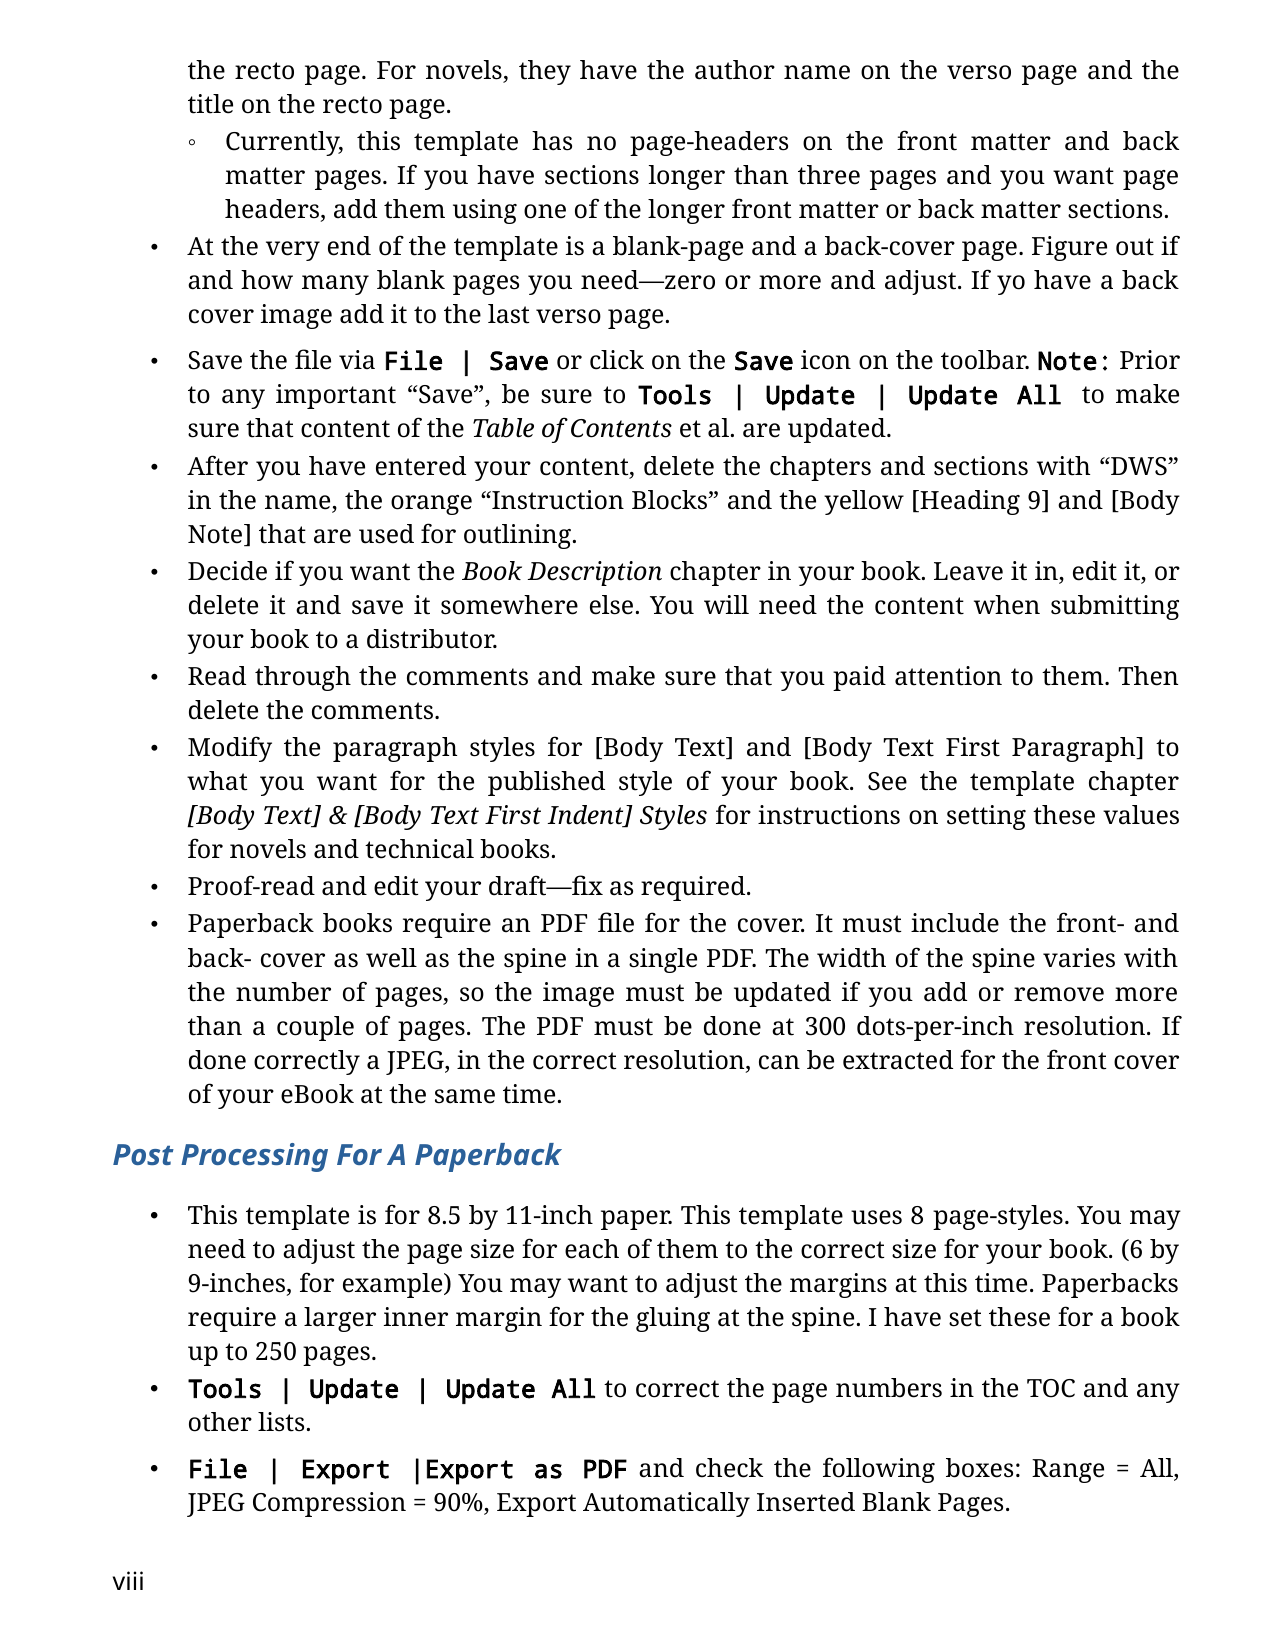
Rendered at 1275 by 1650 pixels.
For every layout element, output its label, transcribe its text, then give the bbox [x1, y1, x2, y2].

list Decide if you want the Book Description chapter in your book. Leave it in, edit it, or delete it and save it somewhere else. You will need the content when submitting your book to a distributor. [150, 553, 1181, 656]
list Read through the comments and make sure that you paid attention to them. Then delete the comments. [150, 659, 1181, 727]
list Modify the paragraph styles for [Body Text] and [Body Text First Paragraph] to what you want for the published style of your book. See the template chapter [Body Text] & [Body Text First Indent] Styles for instructions on setting these values for novels and technical books. [150, 730, 1181, 866]
list Currently, this template has no page-headers on the front matter and back matter pages. If you have sections longer than three pages and you want page headers, add them using one of the longer front matter or back matter sections. [187, 124, 1181, 226]
subtitle Post Processing For a Paperback [112, 1134, 1181, 1174]
list the recto page. For novels, they have the author name on the verso page and the title on the recto page. [150, 52, 1181, 121]
list This template is for 8.5 by 11-inch paper. This template uses 8 page-styles. You may need to adjust the page size for each of them to the correct size for your book. (6 by 9-inches, for example) You may want to adjust the margins at this time. Paperbacks require a larger inner margin for the gluing at the spine. I have set these for a book up to 250 pages. [150, 1198, 1181, 1368]
list At the very end of the template is a blank-page and a back-cover page. Figure out if and how many blank pages you need—zero or more and adjust. If yo have a back cover image add it to the last verso page. [150, 229, 1181, 331]
list Proof-read and edit your draft—fix as required. [150, 869, 1181, 903]
list Paperback books require an PDF file for the cover. It must include the front- and back- cover as well as the spine in a single PDF. The width of the spine varies with the number of pages, so the image must be updated if you add or remove more than a couple of pages. The PDF must be done at 300 dots-per-inch resolution. If done correctly a JPEG, in the correct resolution, can be extracted for the front cover of your eBook at the same time. [150, 906, 1181, 1111]
list Save the file via File | Save or click on the Save icon on the toolbar. Note: Prior to any important “Save”, be sure to Tools | Update | Update All to make sure that content of the Table of Contents et al. are updated. [150, 343, 1181, 445]
list After you have entered your content, delete the chapters and sections with “DWS” in the name, the orange “Instruction Blocks” and the yellow [Heading 9] and [Body Note] that are used for outlining. [150, 448, 1181, 550]
list Tools | Update | Update All to correct the page numbers in the TOC and any other lists. [150, 1371, 1181, 1439]
list File | Export |Export as PDF and check the following boxes: Range = All, JPEG Compression = 90%, Export Automatically Inserted Blank Pages. [150, 1451, 1181, 1519]
